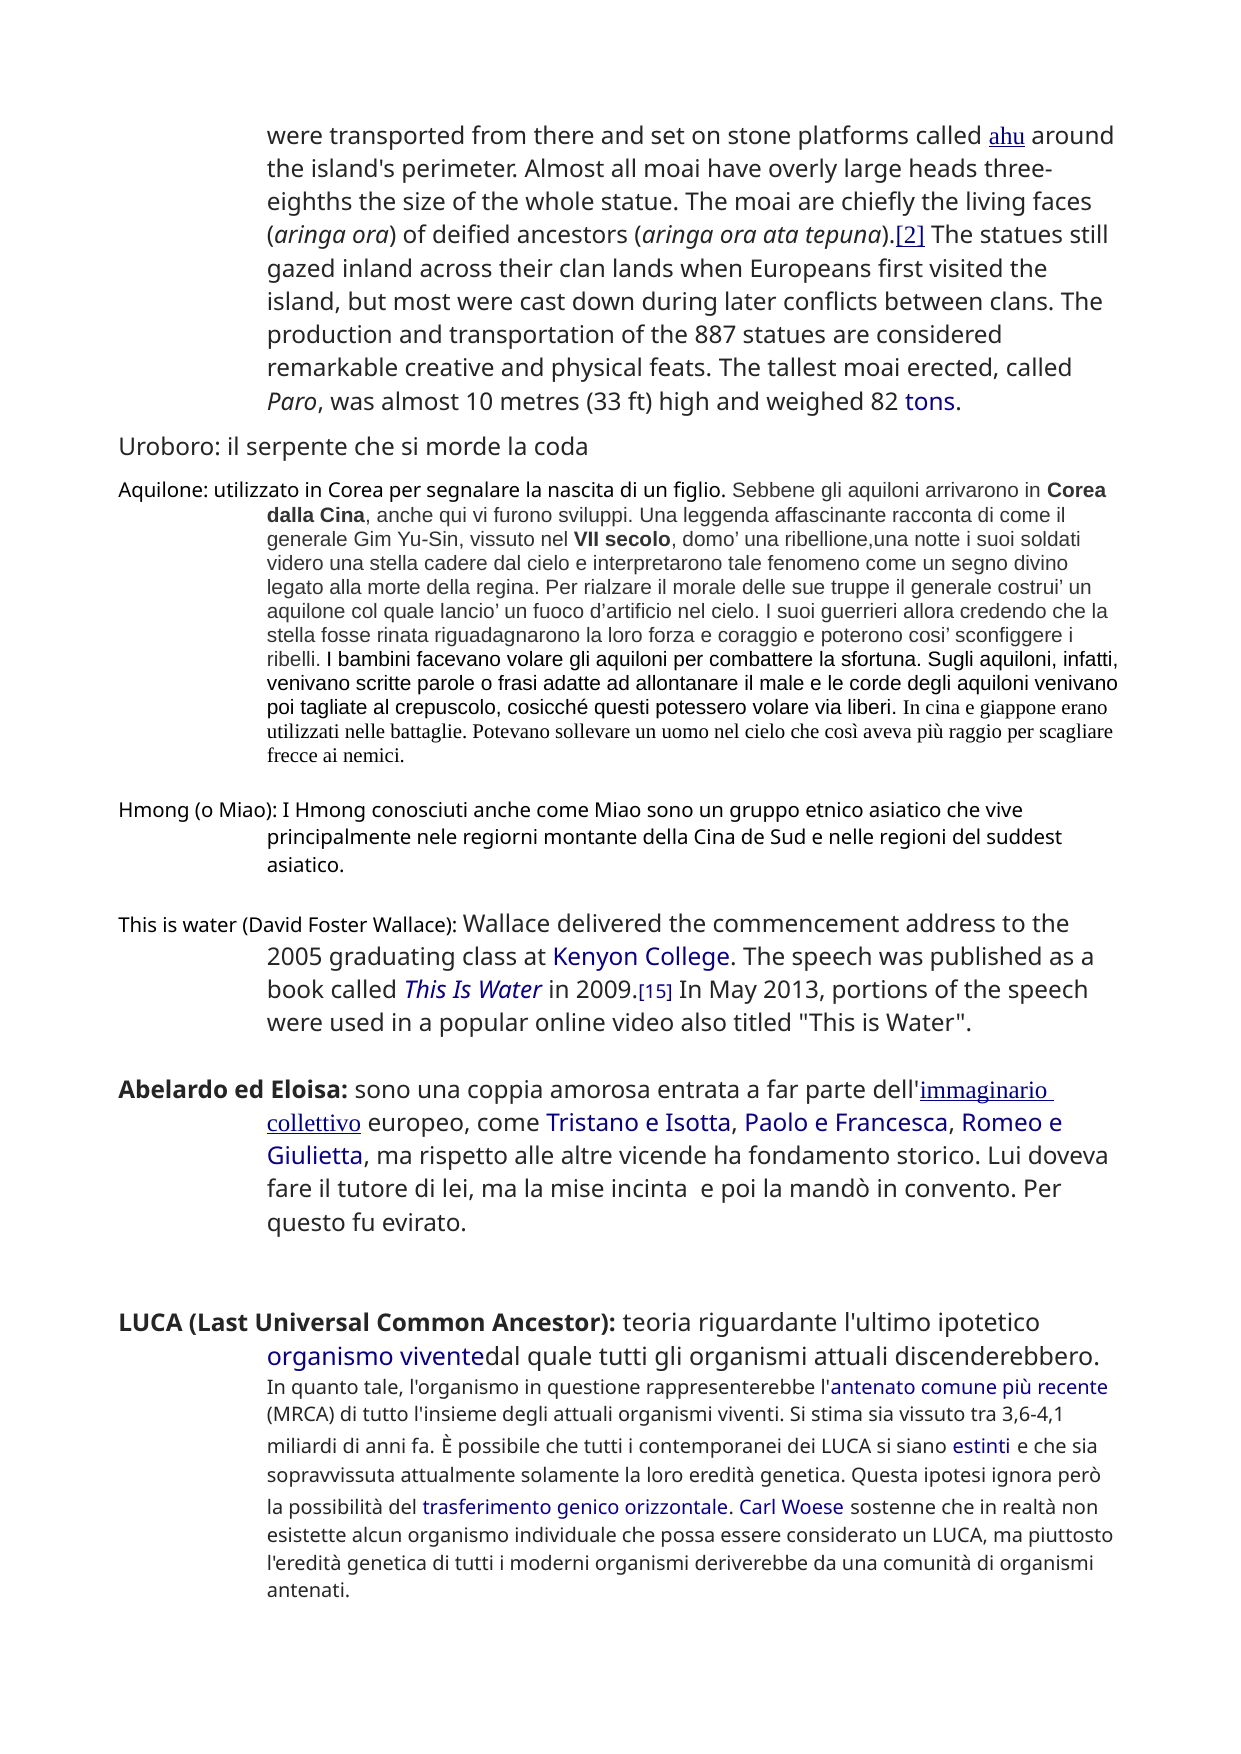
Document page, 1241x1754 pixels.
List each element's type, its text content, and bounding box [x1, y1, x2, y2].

text Uroboro: il serpente che si morde la coda [118, 430, 1122, 463]
text Aquilone: utilizzato in Corea per segnalare la nascita di un figlio. Sebbene gli aquiloni arrivarono in Corea dalla Cina, anche qui vi furono sviluppi. Una leggenda affascinante racconta di come il generale Gim Yu-Sin, vissuto nel VII secolo, domo’ una ribellione,una notte i suoi soldati videro una stella cadere dal cielo e interpretarono tale fenomeno come un segno divino legato alla morte della regina. Per rialzare il morale delle sue truppe il generale costrui’ un aquilone col quale lancio’ un fuoco d’artificio nel cielo. I suoi guerrieri allora credendo che la stella fosse rinata riguadagnarono la loro forza e coraggio e poterono cosi’ sconfiggere i ribelli. I bambini facevano volare gli aquiloni per combattere la sfortuna. Sugli aquiloni, infatti, venivano scritte parole o frasi adatte ad allontanare il male e le corde degli aquiloni venivano poi tagliate al crepuscolo, cosicché questi potessero volare via liberi. In cina e giappone erano utilizzati nelle battaglie. Potevano sollevare un uomo nel cielo che così aveva più raggio per scagliare frecce ai nemici. [118, 475, 1122, 767]
text LUCA (Last Universal Common Ancestor): teoria riguardante l'ultimo ipotetico organismo viventedal quale tutti gli organismi attuali discenderebbero. In quanto tale, l'organismo in questione rappresenterebbe l'antenato comune più recente (MRCA) di tutto l'insieme degli attuali organismi viventi. Si stima sia vissuto tra 3,6-4,1 miliardi di anni fa. È possibile che tutti i contemporanei dei LUCA si siano estinti e che sia sopravvissuta attualmente solamente la loro eredità genetica. Questa ipotesi ignora però la possibilità del trasferimento genico orizzontale. Carl Woese sostenne che in realtà non esistette alcun organismo individuale che possa essere considerato un LUCA, ma piuttosto l'eredità genetica di tutti i moderni organismi deriverebbe da una comunità di organismi antenati. [118, 1305, 1122, 1603]
text This is water (David Foster Wallace): Wallace delivered the commencement address to the 2005 graduating class at Kenyon College. The speech was published as a book called This Is Water in 2009.[15] In May 2013, portions of the speech were used in a popular online video also titled "This is Water". [118, 906, 1122, 1039]
text Hmong (o Miao): I Hmong conosciuti anche come Miao sono un gruppo etnico asiatico che vive principalmente nele regiorni montante della Cina de Sud e nelle regioni del suddest asiatico. [118, 795, 1122, 878]
text were transported from there and set on stone platforms called ahu around the island's perimeter. Almost all moai have overly large heads three-eighths the size of the whole statue. The moai are chiefly the living faces (aringa ora) of deified ancestors (aringa ora ata tepuna).[2] The statues still gazed inland across their clan lands when Europeans first visited the island, but most were cast down during later conflicts between clans. The production and transportation of the 887 statues are considered remarkable creative and physical feats. The tallest moai erected, called Paro, was almost 10 metres (33 ft) high and weighed 82 tons. [118, 118, 1122, 417]
text Abelardo ed Eloisa: sono una coppia amorosa entrata a far parte dell'immaginario collettivo europeo, come Tristano e Isotta, Paolo e Francesca, Romeo e Giulietta, ma rispetto alle altre vicende ha fondamento storico. Lui doveva fare il tutore di lei, ma la mise incinta e poi la mandò in convento. Per questo fu evirato. [118, 1072, 1122, 1238]
